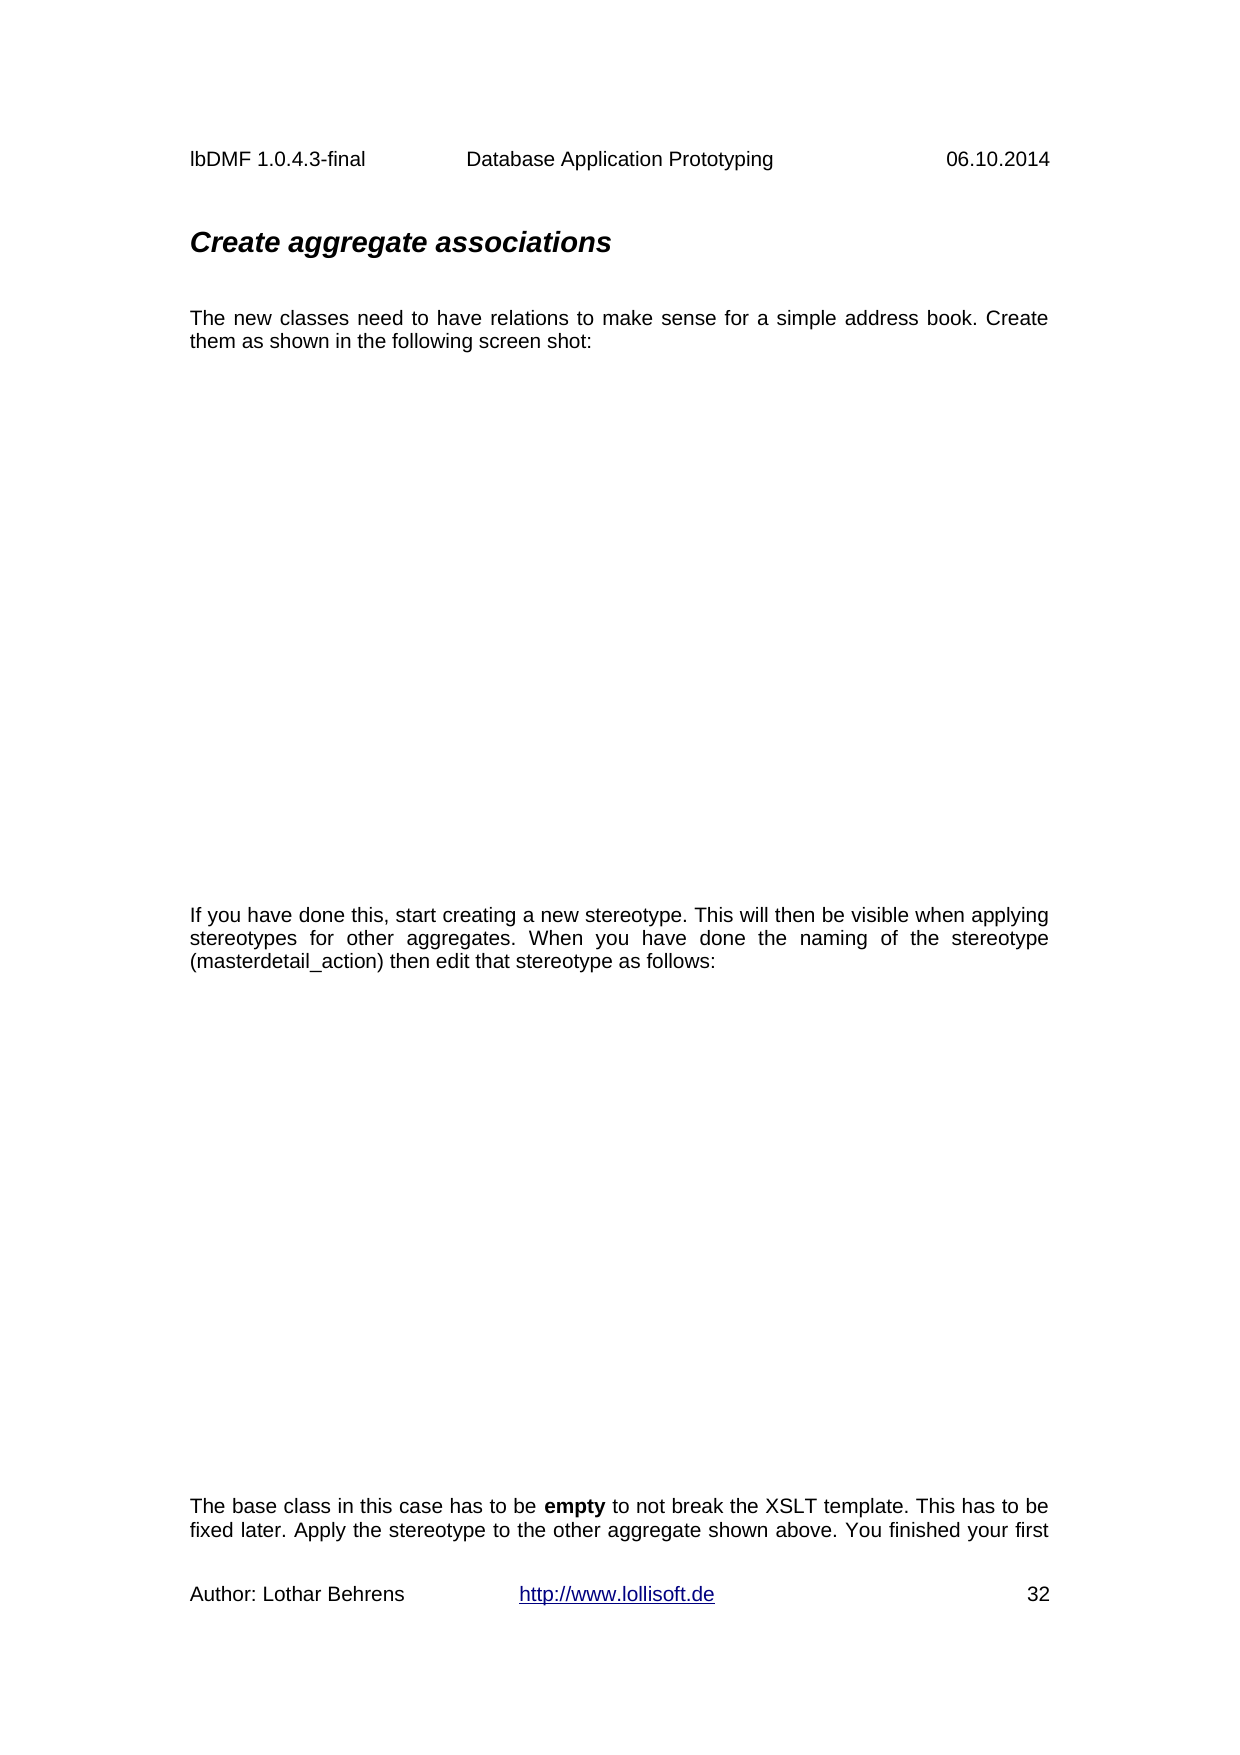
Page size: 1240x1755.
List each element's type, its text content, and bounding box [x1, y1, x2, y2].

text The base class in this case has to be empty to not break the XSLT template. This has to be fixed later. Apply the stereotype to the other aggregate shown above. You finished your first [189, 1495, 1050, 1541]
text The new classes need to have relations to make sense for a simple address book. Create them as shown in the following screen shot: [189, 306, 1050, 353]
subtitle Create aggregate associations [189, 226, 1050, 258]
text If you have done this, start creating a new stereotype. This will then be visible when applying stereotypes for other aggregates. When you have done the naming of the stereotype (masterdetail_action) then edit that stereotype as follows: [189, 903, 1050, 973]
